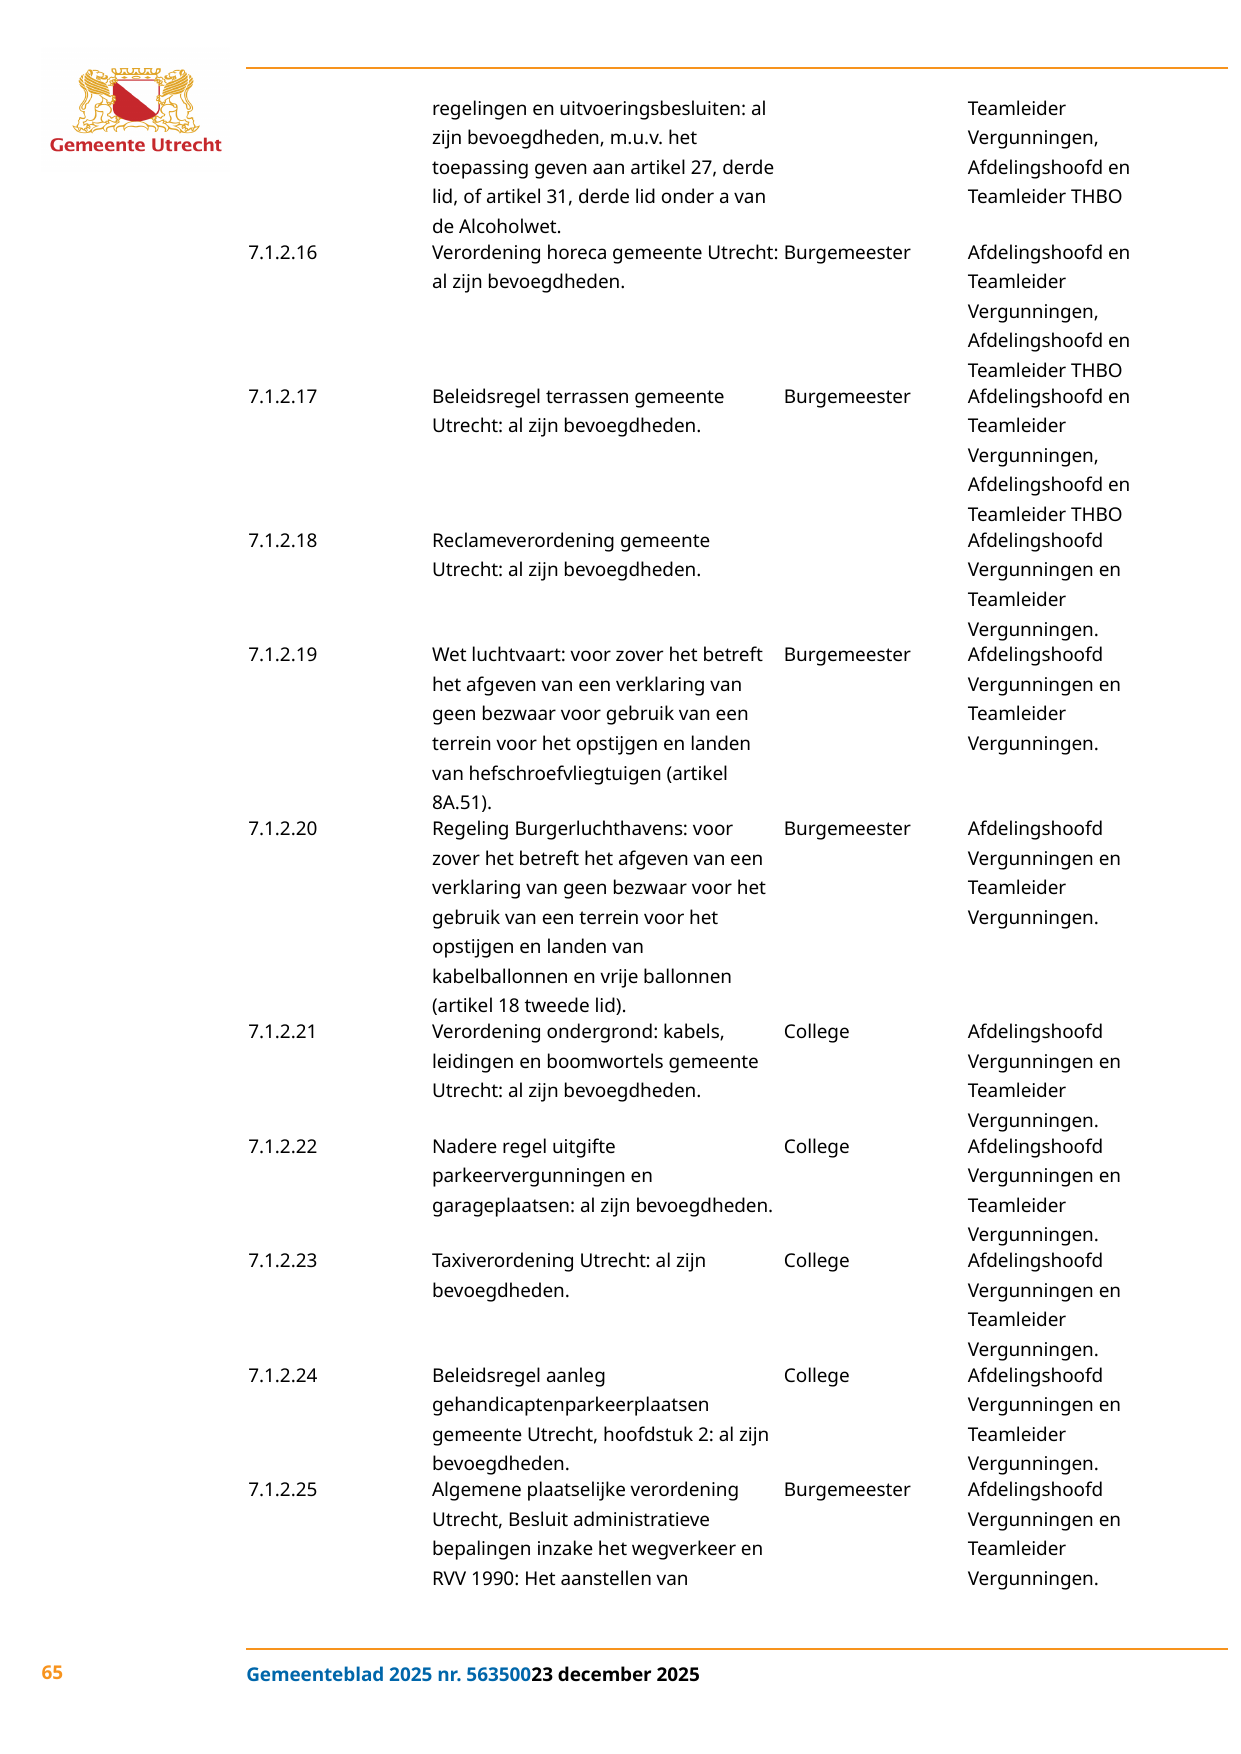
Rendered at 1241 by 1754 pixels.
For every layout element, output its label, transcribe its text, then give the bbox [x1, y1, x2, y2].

table_cell Beleidsregel aanleg gehandicaptenparkeerplaatsen gemeente Utrecht, hoofdstuk 2: al zijn bevoegdheden. [432, 1362, 784, 1476]
table_cell 7.1.2.23 [248, 1247, 432, 1362]
table_cell Afdelingshoofd Vergunningen en Teamleider Vergunningen. [968, 1362, 1152, 1476]
table_cell Nadere regel uitgifte parkeervergunningen en garageplaatsen: al zijn bevoegdheden. [432, 1133, 784, 1247]
table_cell Verordening ondergrond: kabels, leidingen en boomwortels gemeente Utrecht: al zijn bevoegdheden. [432, 1018, 784, 1133]
table_cell Burgemeester [784, 641, 968, 815]
table_cell College [784, 1133, 968, 1247]
table_cell [248, 95, 432, 239]
table_cell Teamleider Vergunningen, Afdelingshoofd en Teamleider THBO [968, 95, 1152, 239]
table_cell Afdelingshoofd Vergunningen en Teamleider Vergunningen. [968, 1133, 1152, 1247]
table_cell Reclameverordening gemeente Utrecht: al zijn bevoegdheden. [432, 527, 784, 641]
table_cell 7.1.2.22 [248, 1133, 432, 1247]
table_cell Afdelingshoofd Vergunningen en Teamleider Vergunningen. [968, 1247, 1152, 1362]
table_cell Regeling Burgerluchthavens: voor zover het betreft het afgeven van een verklaring van geen bezwaar voor het gebruik van een terrein voor het opstijgen en landen van kabelballonnen en vrije ballonnen (artikel 18 tweede lid). [432, 815, 784, 1018]
table_cell 7.1.2.17 [248, 383, 432, 527]
table_cell [784, 527, 968, 641]
table_cell Algemene plaatselijke verordening Utrecht, Besluit administratieve bepalingen inzake het wegverkeer en RVV 1990: Het aanstellen van [432, 1476, 784, 1591]
table_cell College [784, 1247, 968, 1362]
table_cell Afdelingshoofd Vergunningen en Teamleider Vergunningen. [968, 527, 1152, 641]
table_cell 7.1.2.18 [248, 527, 432, 641]
table_cell Afdelingshoofd en Teamleider Vergunningen, Afdelingshoofd en Teamleider THBO [968, 239, 1152, 383]
table_cell College [784, 1018, 968, 1133]
table_cell Beleidsregel terrassen gemeente Utrecht: al zijn bevoegdheden. [432, 383, 784, 527]
table_cell College [784, 1362, 968, 1476]
table_cell 7.1.2.21 [248, 1018, 432, 1133]
table_cell Afdelingshoofd Vergunningen en Teamleider Vergunningen. [968, 1476, 1152, 1591]
table_cell Wet luchtvaart: voor zover het betreft het afgeven van een verklaring van geen bezwaar voor gebruik van een terrein voor het opstijgen en landen van hefschroefvliegtuigen (artikel 8A.51). [432, 641, 784, 815]
picture [41, 47, 231, 172]
table_cell Burgemeester [784, 815, 968, 1018]
table_cell 7.1.2.24 [248, 1362, 432, 1476]
table_cell Burgemeester [784, 1476, 968, 1591]
table_cell Taxiverordening Utrecht: al zijn bevoegdheden. [432, 1247, 784, 1362]
table_cell 7.1.2.16 [248, 239, 432, 383]
table_cell Afdelingshoofd en Teamleider Vergunningen, Afdelingshoofd en Teamleider THBO [968, 383, 1152, 527]
table_cell Verordening horeca gemeente Utrecht: al zijn bevoegdheden. [432, 239, 784, 383]
table_cell 7.1.2.20 [248, 815, 432, 1018]
table_cell 7.1.2.19 [248, 641, 432, 815]
table_cell Afdelingshoofd Vergunningen en Teamleider Vergunningen. [968, 641, 1152, 815]
table_cell [784, 95, 968, 239]
table_cell Afdelingshoofd Vergunningen en Teamleider Vergunningen. [968, 1018, 1152, 1133]
table_cell Burgemeester [784, 239, 968, 383]
table_cell Afdelingshoofd Vergunningen en Teamleider Vergunningen. [968, 815, 1152, 1018]
table_cell Burgemeester [784, 383, 968, 527]
table_cell 7.1.2.25 [248, 1476, 432, 1591]
table_cell regelingen en uitvoeringsbesluiten: al zijn bevoegdheden, m.u.v. het toepassing geven aan artikel 27, derde lid, of artikel 31, derde lid onder a van de Alcoholwet. [432, 95, 784, 239]
